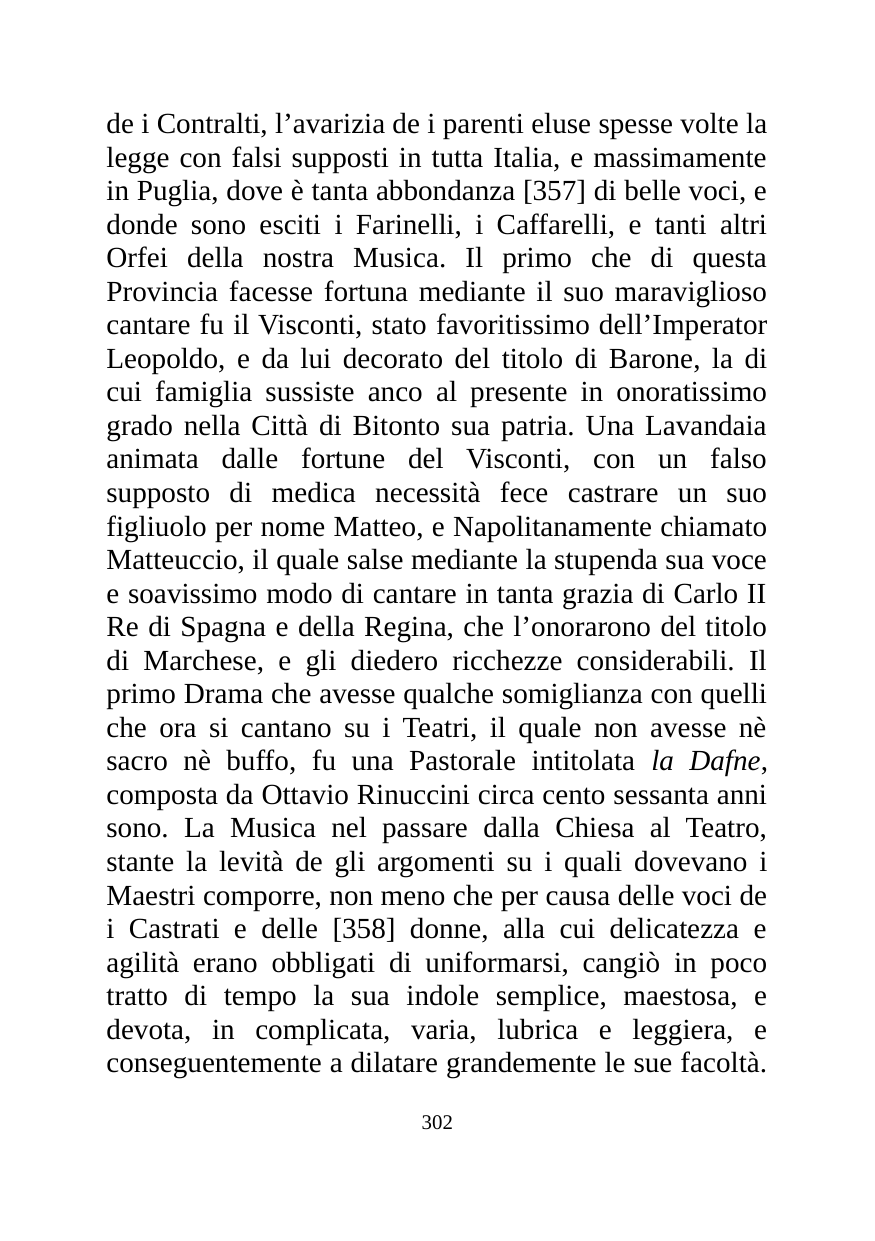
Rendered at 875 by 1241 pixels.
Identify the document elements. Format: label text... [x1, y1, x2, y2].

text de i Contralti, l’avarizia de i parenti eluse spesse volte la legge con falsi supposti in tutta Italia, e massimamente in Puglia, dove è tanta abbondanza [357] di belle voci, e donde sono esciti i Farinelli, i Caffarelli, e tanti altri Orfei della nostra Musica. Il primo che di questa Provincia facesse fortuna mediante il suo maraviglioso cantare fu il Visconti, stato favoritissimo dell’Imperator Leopoldo, e da lui decorato del titolo di Barone, la di cui famiglia sussiste anco al presente in onoratissimo grado nella Città di Bitonto sua patria. Una Lavandaia animata dalle fortune del Visconti, con un falso supposto di medica necessità fece castrare un suo figliuolo per nome Matteo, e Napolitanamente chiamato Matteuccio, il quale salse mediante la stupenda sua voce e soavissimo modo di cantare in tanta grazia di Carlo II Re di Spagna e della Regina, che l’onorarono del titolo di Marchese, e gli diedero ricchezze considerabili. Il primo Drama che avesse qualche somiglianza con quelli che ora si cantano su i Teatri, il quale non avesse nè sacro nè buffo, fu una Pastorale intitolata la Dafne, composta da Ottavio Rinuccini circa cento sessanta anni sono. La Musica nel passare dalla Chiesa al Teatro, stante la levità de gli argomenti su i quali dovevano i Maestri comporre, non meno che per causa delle voci de i Castrati e delle [358] donne, alla cui delicatezza e agilità erano obbligati di uniformarsi, cangiò in poco tratto di tempo la sua indole semplice, maestosa, e devota, in complicata, varia, lubrica e leggiera, e conseguentemente a dilatare grandemente le sue facoltà. [106, 106, 768, 1079]
